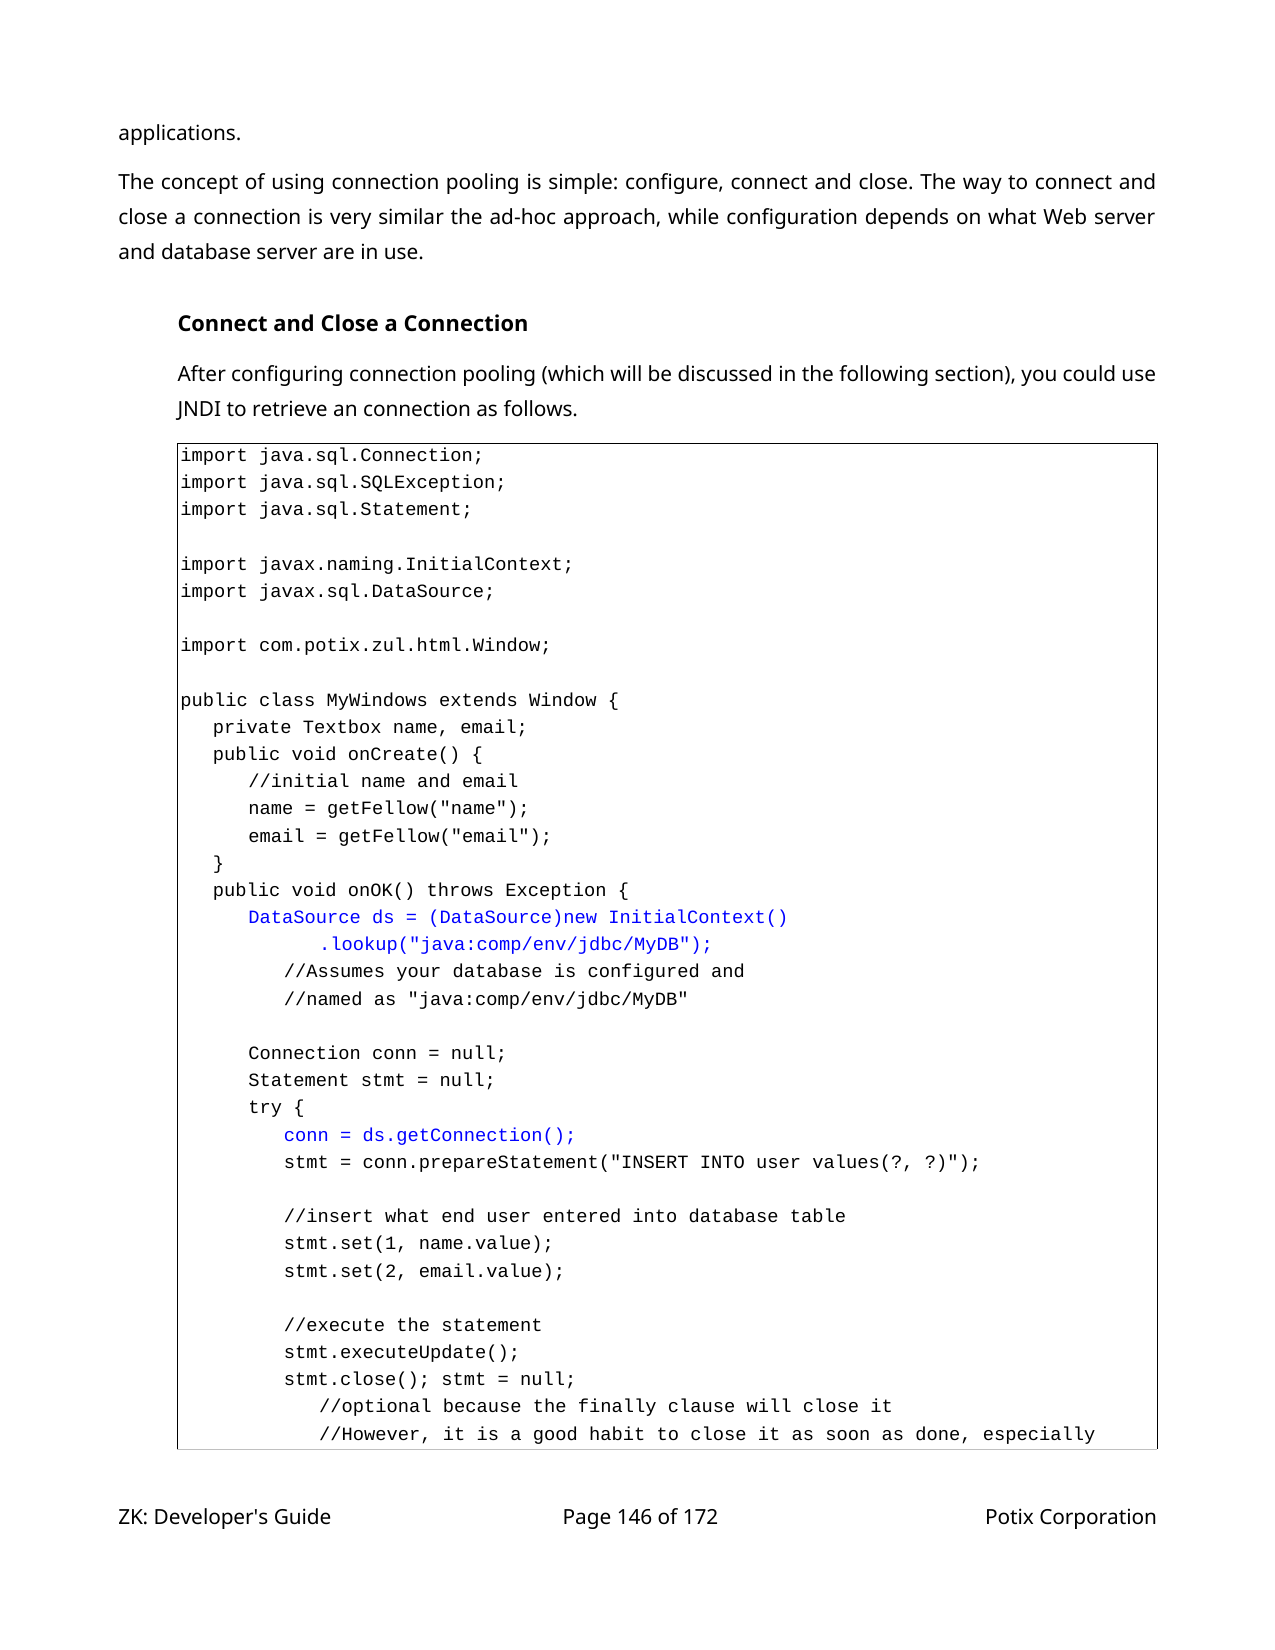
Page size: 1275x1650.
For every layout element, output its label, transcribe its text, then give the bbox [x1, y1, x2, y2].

text stmt.executeUpdate(); [178, 1340, 1157, 1364]
text stmt = conn.prepareStatement("INSERT INTO user values(?, ?)"); [178, 1150, 1157, 1174]
text import com.potix.zul.html.Window; [178, 633, 1157, 657]
text DataSource ds = (DataSource)new InitialContext() [178, 905, 1157, 929]
text //execute the statement [178, 1313, 1157, 1337]
text name = getFellow("name"); [178, 796, 1157, 821]
text //initial name and email [178, 769, 1157, 793]
text .lookup("java:comp/env/jdbc/MyDB"); [178, 932, 1157, 956]
text try { [178, 1095, 1157, 1119]
subtitle Connect and Close a Connection [177, 308, 1157, 338]
text //Assumes your database is configured and [178, 959, 1157, 984]
text import java.sql.Statement; [178, 497, 1157, 521]
text public class MyWindows extends Window { [178, 687, 1157, 712]
text import java.sql.SQLException; [178, 470, 1157, 494]
text email = getFellow("email"); [178, 823, 1157, 848]
text Statement stmt = null; [178, 1068, 1157, 1092]
text public void onOK() throws Exception { [178, 878, 1157, 902]
text After configuring connection pooling (which will be discussed in the following section), you could use JNDI to retrieve an connection as follows. [177, 359, 1157, 422]
text import javax.naming.InitialContext; [178, 552, 1157, 576]
text public void onCreate() { [178, 742, 1157, 766]
text import javax.sql.DataSource; [178, 579, 1157, 603]
text stmt.set(2, email.value); [178, 1258, 1157, 1283]
text The concept of using connection pooling is simple: configure, connect and close. The way to connect and close a connection is very similar the ad-hoc approach, while configuration depends on what Web server and database server are in use. [118, 167, 1157, 266]
text import java.sql.Connection; [178, 444, 1157, 467]
text Connection conn = null; [178, 1041, 1157, 1065]
text stmt.set(1, name.value); [178, 1231, 1157, 1256]
text } [178, 851, 1157, 875]
text conn = ds.getConnection(); [178, 1122, 1157, 1147]
text stmt.close(); stmt = null; [178, 1367, 1157, 1391]
text //named as "java:comp/env/jdbc/MyDB" [178, 987, 1157, 1011]
text applications. [118, 118, 1157, 146]
text //insert what end user entered into database table [178, 1204, 1157, 1228]
text //optional because the finally clause will close it [178, 1394, 1157, 1419]
text private Textbox name, email; [178, 715, 1157, 739]
text //However, it is a good habit to close it as soon as done, especially [178, 1422, 1157, 1449]
